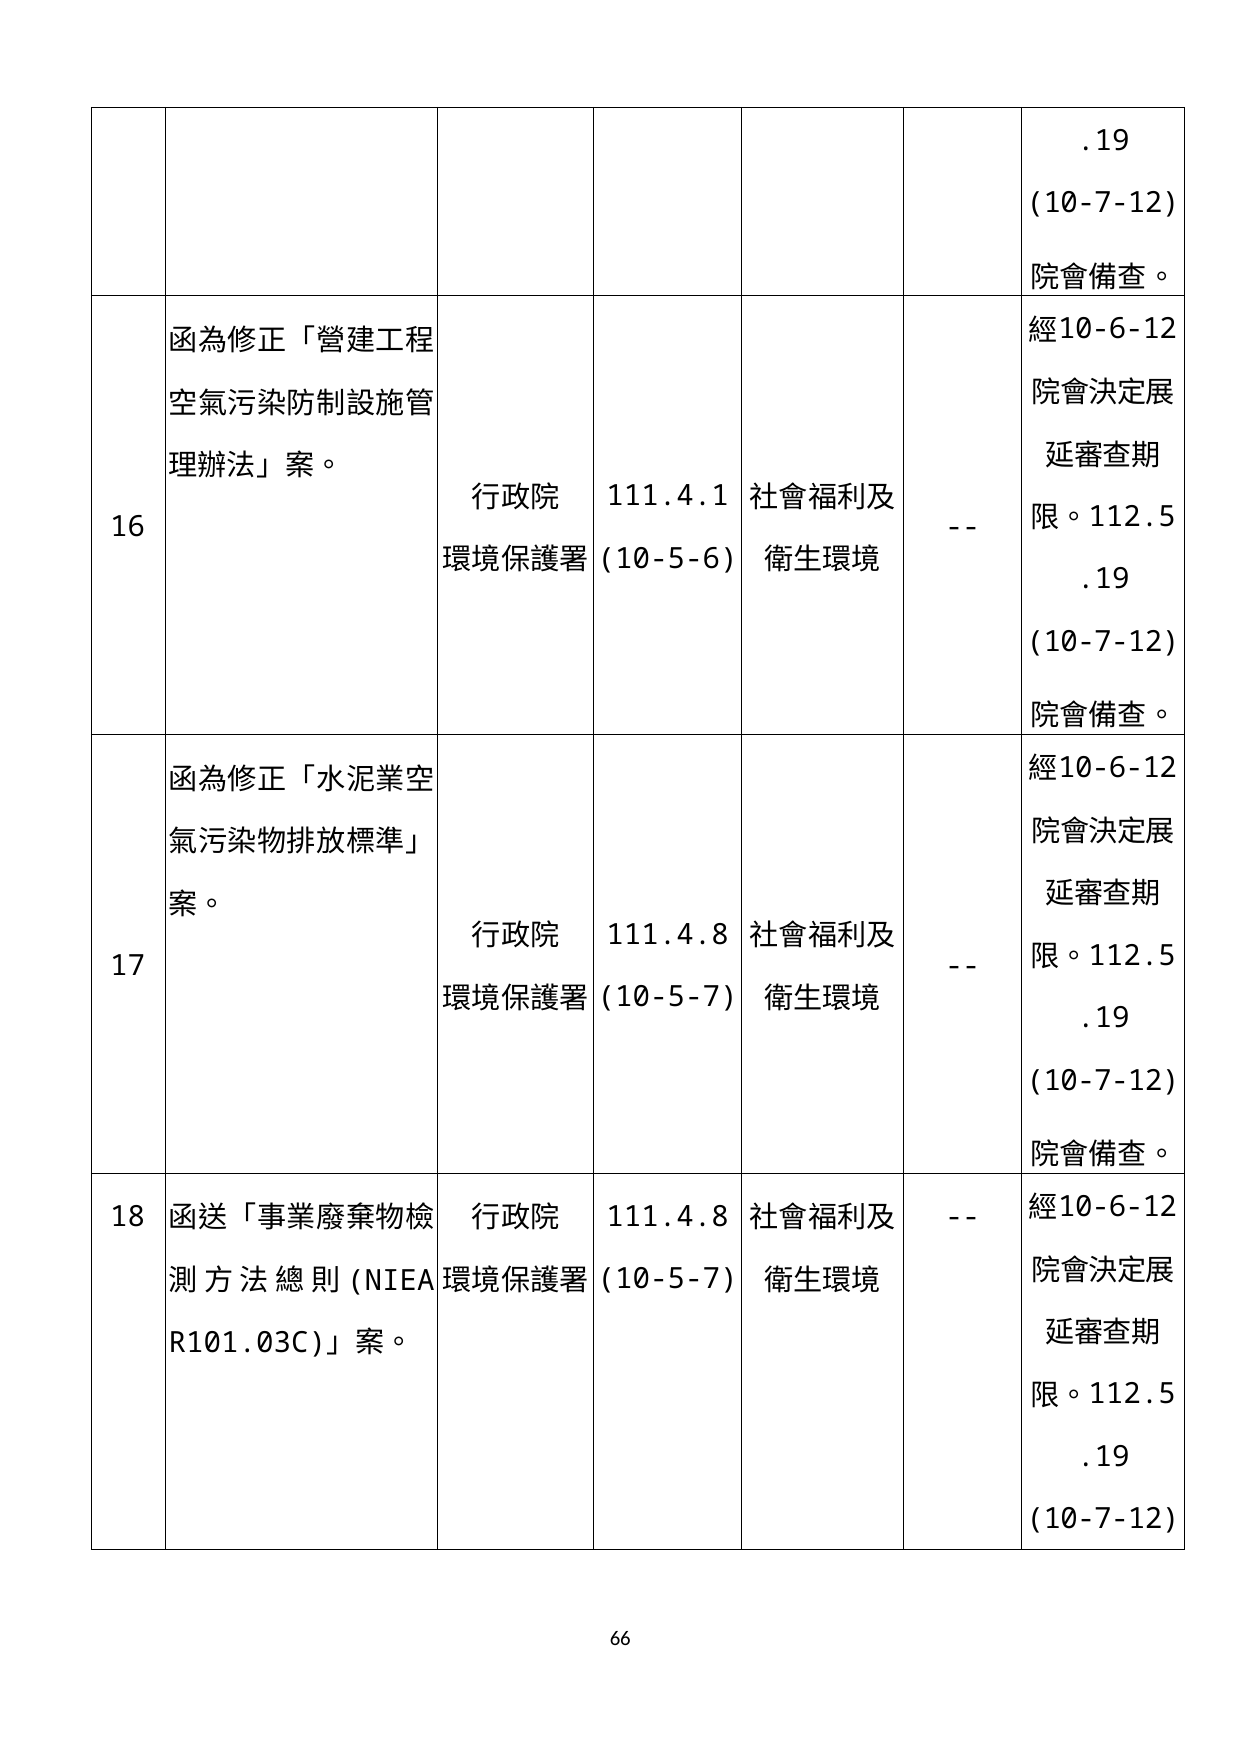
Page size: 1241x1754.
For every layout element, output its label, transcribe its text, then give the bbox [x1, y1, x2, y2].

table_cell 111.4.1 (10-5-6) [594, 296, 741, 734]
table_cell -- [904, 108, 1021, 295]
table_cell 函為修正「營建工程空氣污染防制設施管理辦法」案。 [166, 296, 437, 734]
table_cell [92, 735, 165, 1172]
table_cell 111.4.8 (10-5-7) [594, 1174, 741, 1548]
table_cell .19 (10-7-12) 院會備查。 [1022, 108, 1184, 295]
table_cell [92, 296, 165, 734]
table_cell [166, 108, 437, 295]
table_cell 經10-6-12院會決定展延審查期限。112.5.19 (10-7-12) [1022, 1174, 1184, 1548]
table_cell 社會福利及衛生環境 [742, 735, 903, 1172]
table_cell 行政院 環境保護署 [438, 296, 593, 734]
table_cell [92, 108, 165, 295]
table_cell -- [904, 735, 1021, 1172]
table_cell -- [904, 1174, 1021, 1548]
table_cell [594, 108, 741, 295]
table_cell 函為修正「水泥業空氣污染物排放標準」案。 [166, 735, 437, 1172]
table_cell 函送「事業廢棄物檢測方法總則(NIEA R101.03C)」案。 [166, 1174, 437, 1548]
table_cell 111.4.8 (10-5-7) [594, 735, 741, 1172]
table_cell [92, 1174, 165, 1548]
table_cell 社會福利及衛生環境 [742, 296, 903, 734]
table_cell [438, 108, 593, 295]
table_cell 社會福利及衛生環境 [742, 1174, 903, 1548]
table_cell [742, 108, 903, 295]
table_cell 經10-6-12院會決定展延審查期限。112.5.19 (10-7-12) 院會備查。 [1022, 296, 1184, 734]
table_cell 經10-6-12院會決定展延審查期限。112.5.19 (10-7-12) 院會備查。 [1022, 735, 1184, 1172]
table_cell 行政院 環境保護署 [438, 1174, 593, 1548]
table_cell 行政院 環境保護署 [438, 735, 593, 1172]
table_cell -- [904, 296, 1021, 734]
